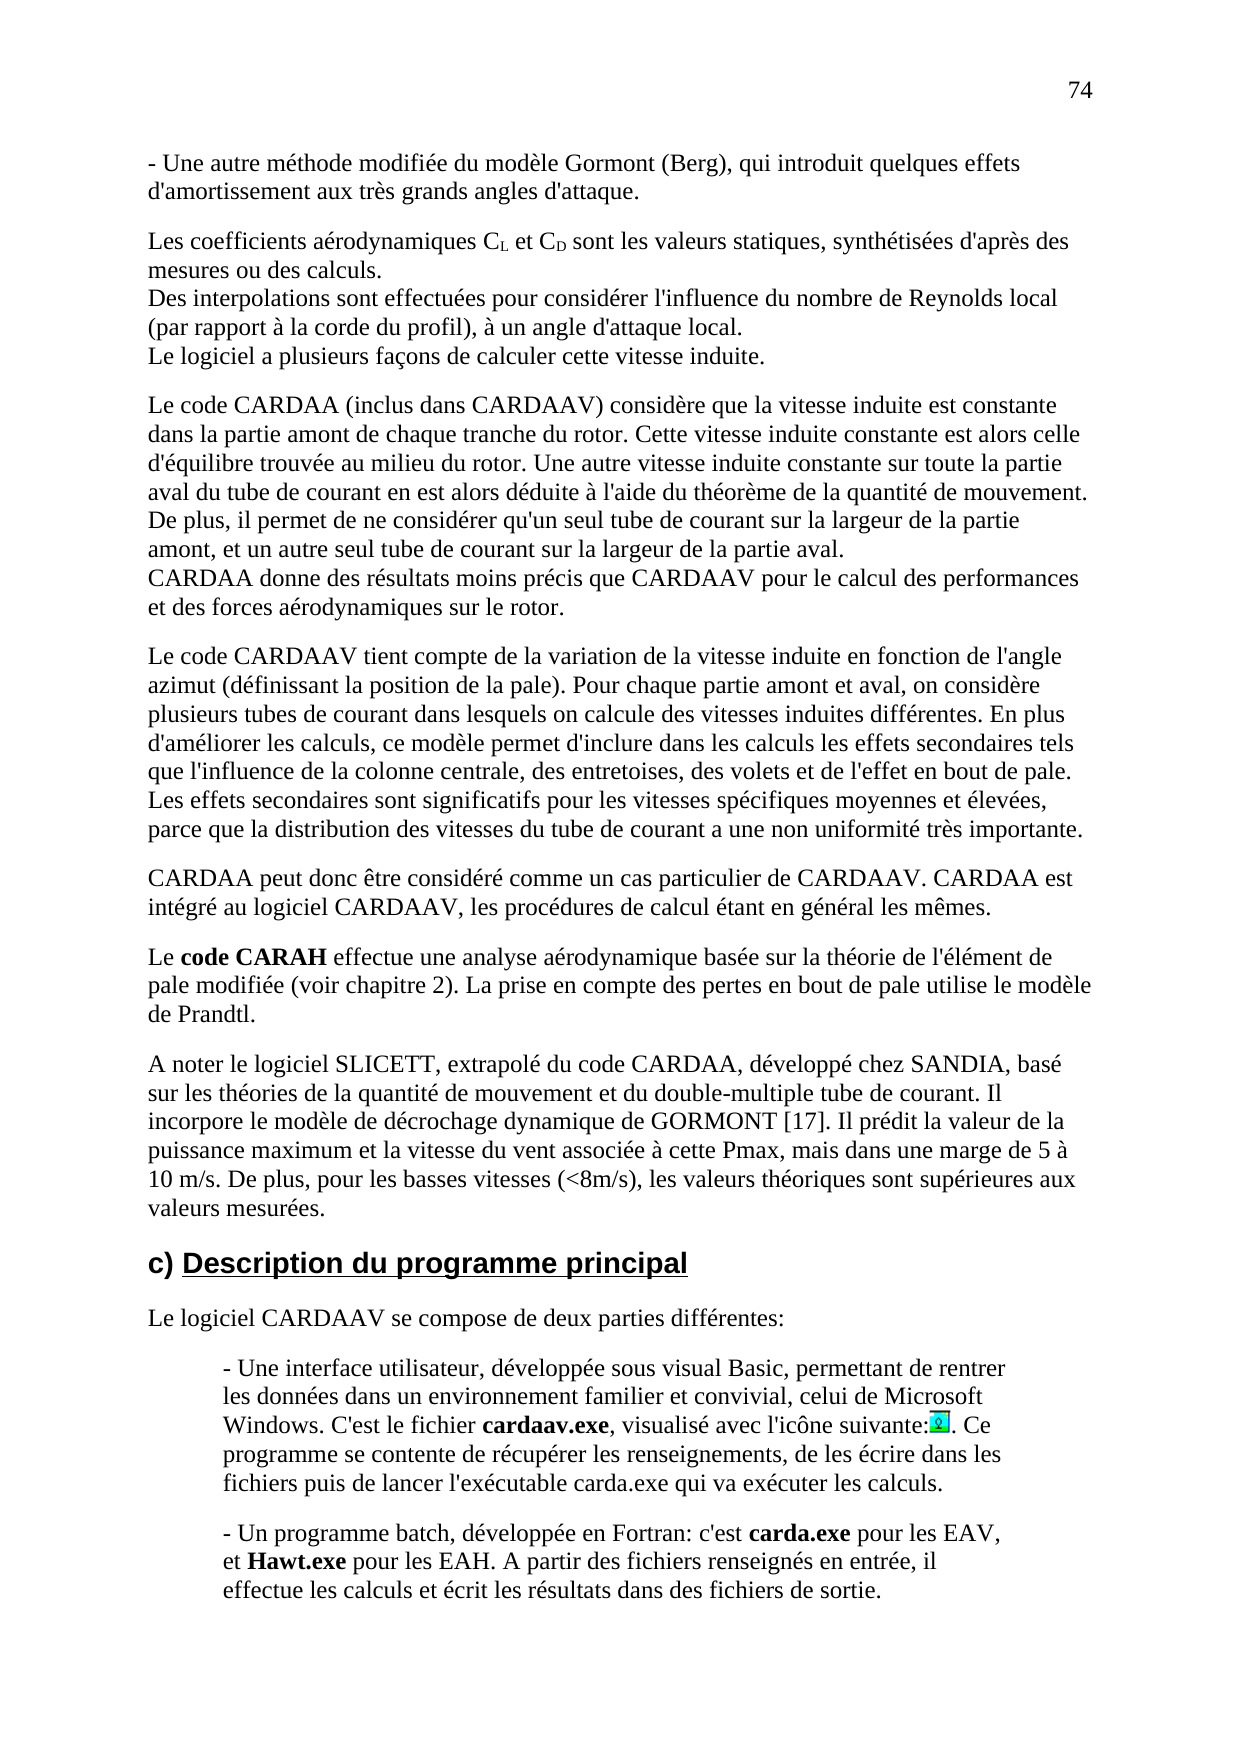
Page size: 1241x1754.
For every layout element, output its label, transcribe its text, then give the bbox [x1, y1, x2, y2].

text CARDAA peut donc être considéré comme un cas particulier de CARDAAV. CARDAA est intégré au logiciel CARDAAV, les procédures de calcul étant en général les mêmes. [148, 863, 1092, 921]
text Le code CARDAA (inclus dans CARDAAV) considère que la vitesse induite est constante dans la partie amont de chaque tranche du rotor. Cette vitesse induite constante est alors celle d'équilibre trouvée au milieu du rotor. Une autre vitesse induite constante sur toute la partie aval du tube de courant en est alors déduite à l'aide du théorème de la quantité de mouvement. De plus, il permet de ne considérer qu'un seul tube de courant sur la largeur de la partie amont, et un autre seul tube de courant sur la largeur de la partie aval. CARDAA donne des résultats moins précis que CARDAAV pour le calcul des performances et des forces aérodynamiques sur le rotor. [148, 391, 1092, 621]
text - Une interface utilisateur, développée sous visual Basic, permettant de rentrer les données dans un environnement familier et convivial, celui de Microsoft Windows. C'est le fichier cardaav.exe, visualisé avec l'icône suivante:. Ce programme se contente de récupérer les renseignements, de les écrire dans les fichiers puis de lancer l'exécutable carda.exe qui va exécuter les calculs. [223, 1353, 1017, 1497]
text Les coefficients aérodynamiques CL et CD sont les valeurs statiques, synthétisées d'après des mesures ou des calculs. Des interpolations sont effectuées pour considérer l'influence du nombre de Reynolds local (par rapport à la corde du profil), à un angle d'attaque local. Le logiciel a plusieurs façons de calculer cette vitesse induite. [148, 226, 1092, 370]
text - Un programme batch, développée en Fortran: c'est carda.exe pour les EAV, et Hawt.exe pour les EAH. A partir des fichiers renseignés en entrée, il effectue les calculs et écrit les résultats dans des fichiers de sortie. [223, 1518, 1017, 1604]
text Le logiciel CARDAAV se compose de deux parties différentes: [148, 1303, 1092, 1332]
text A noter le logiciel SLICETT, extrapolé du code CARDAA, développé chez SANDIA, basé sur les théories de la quantité de mouvement et du double-multiple tube de courant. Il incorpore le modèle de décrochage dynamique de GORMONT [17]. Il prédit la valeur de la puissance maximum et la vitesse du vent associée à cette Pmax, mais dans une marge de 5 à 10 m/s. De plus, pour les basses vitesses (<8m/s), les valeurs théoriques sont supérieures aux valeurs mesurées. [148, 1049, 1092, 1221]
text Le code CARDAAV tient compte de la variation de la vitesse induite en fonction de l'angle azimut (définissant la position de la pale). Pour chaque partie amont et aval, on considère plusieurs tubes de courant dans lesquels on calcule des vitesses induites différentes. En plus d'améliorer les calculs, ce modèle permet d'inclure dans les calculs les effets secondaires tels que l'influence de la colonne centrale, des entretoises, des volets et de l'effet en bout de pale. Les effets secondaires sont significatifs pour les vitesses spécifiques moyennes et élevées, parce que la distribution des vitesses du tube de courant a une non uniformité très importante. [148, 641, 1092, 843]
text Le code CARAH effectue une analyse aérodynamique basée sur la théorie de l'élément de pale modifiée (voir chapitre 2). La prise en compte des pertes en bout de pale utilise le modèle de Prandtl. [148, 942, 1092, 1028]
picture [929, 1410, 951, 1434]
subtitle c) Description du programme principal [148, 1246, 1092, 1280]
text - Une autre méthode modifiée du modèle Gormont (Berg), qui introduit quelques effets d'amortissement aux très grands angles d'attaque. [148, 148, 1092, 205]
